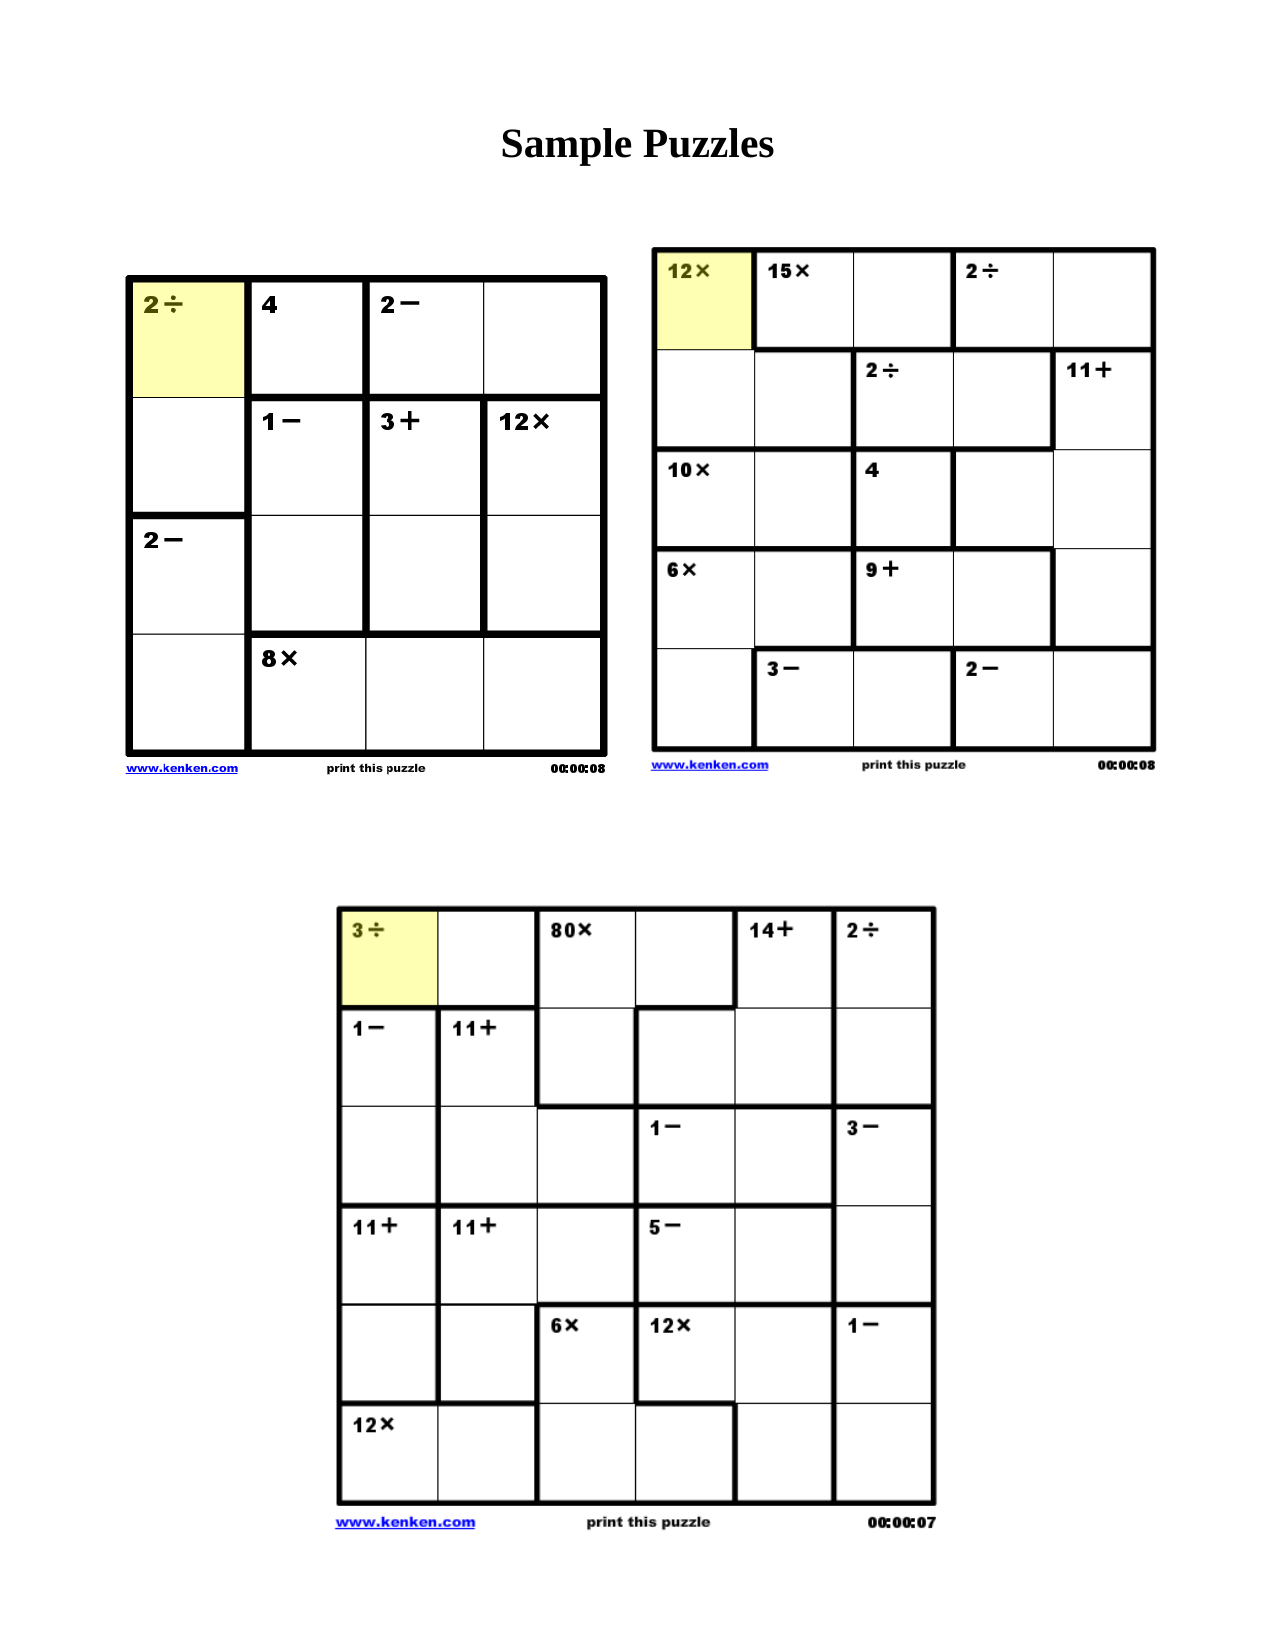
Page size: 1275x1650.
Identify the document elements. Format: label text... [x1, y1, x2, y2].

picture [647, 242, 1159, 778]
picture [120, 269, 610, 779]
text Sample Puzzles [118, 118, 1157, 166]
picture [333, 902, 942, 1533]
